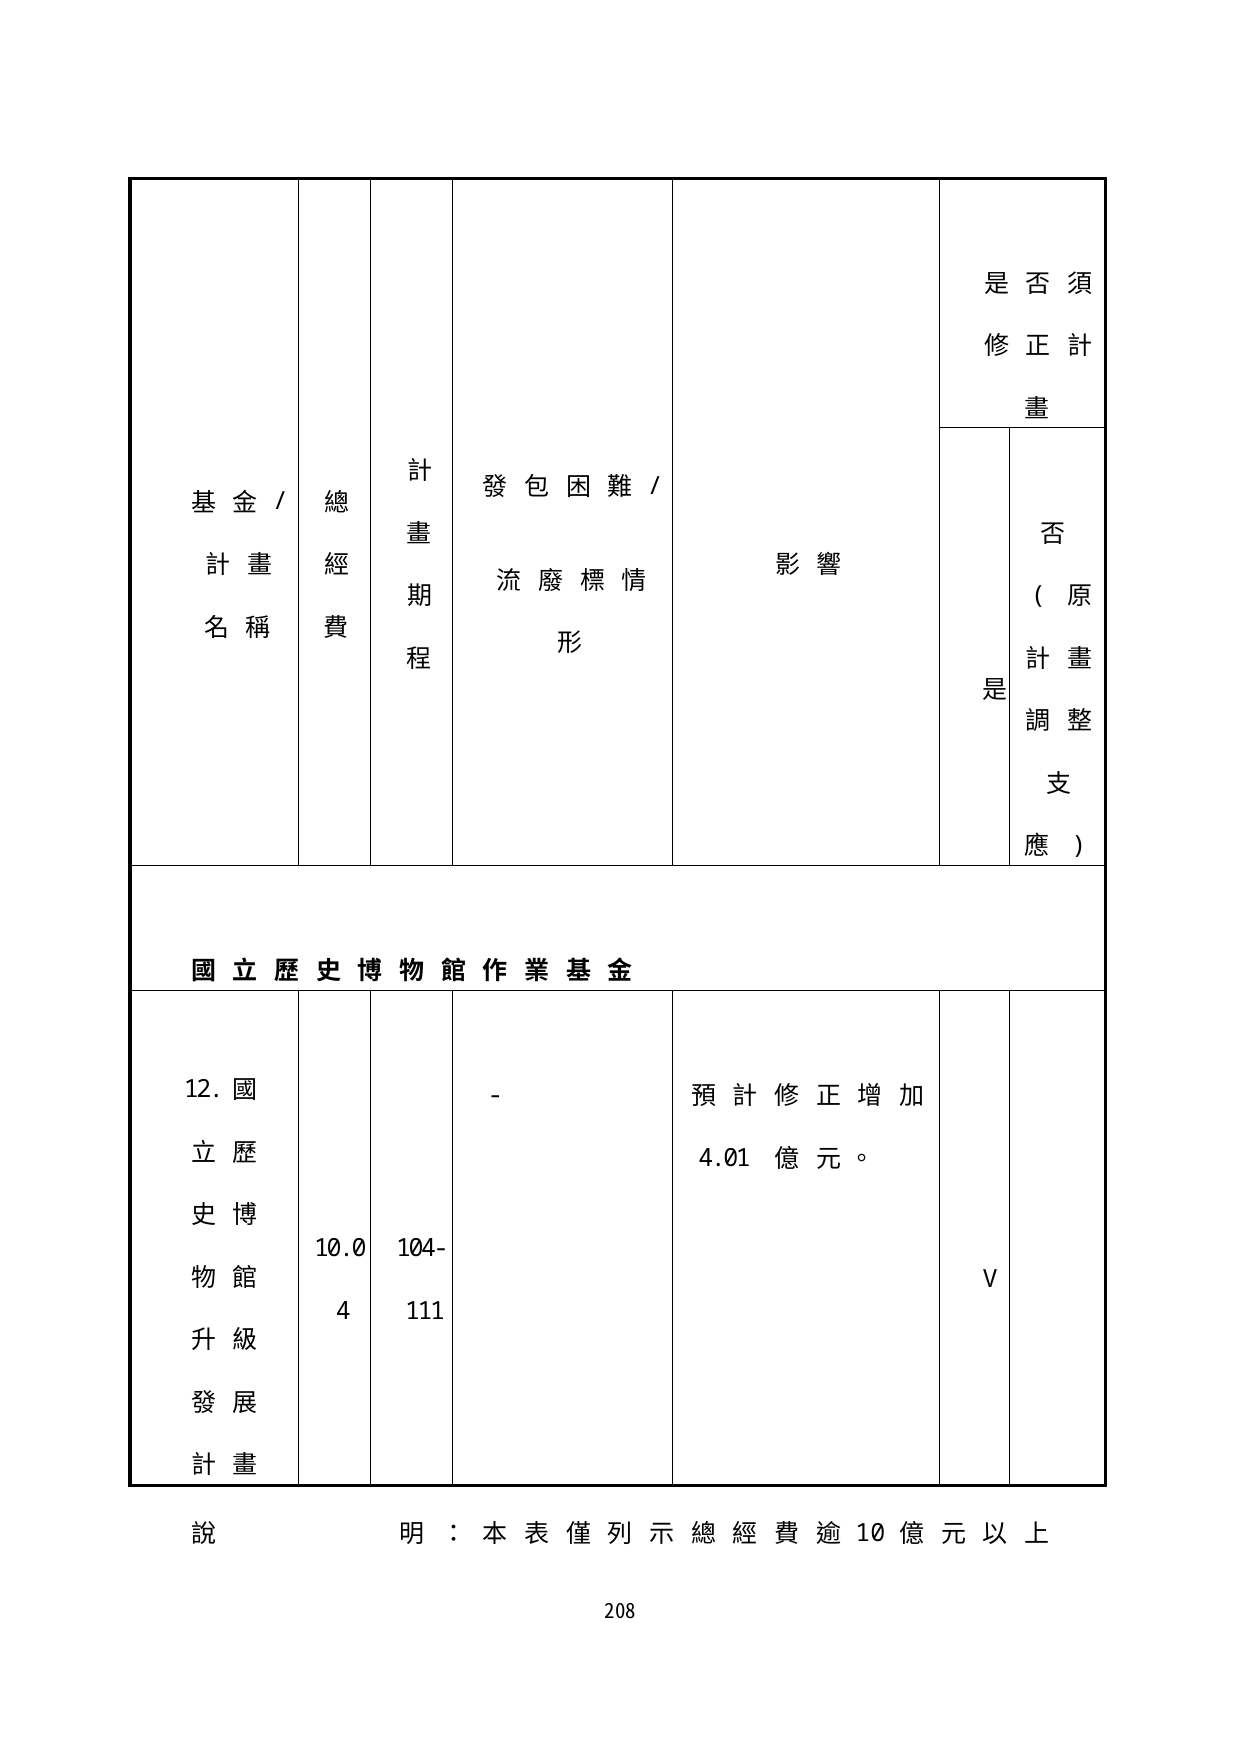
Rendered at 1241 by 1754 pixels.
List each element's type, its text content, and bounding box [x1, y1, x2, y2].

table_header 是否須修正計畫 [940, 180, 1104, 427]
table_cell V [940, 991, 1009, 1483]
table_cell 104-111 [371, 991, 452, 1483]
table_cell [1010, 991, 1104, 1483]
table_cell - [453, 991, 672, 1483]
table_cell 預計修正增加4.01億元。 [673, 991, 939, 1483]
table_header 影響 [673, 180, 939, 865]
table_header 計畫 期程 [371, 180, 452, 865]
table_header 總經費 [299, 180, 370, 865]
table_cell 10.04 [299, 991, 370, 1483]
table_header 發包困難/ 流廢標情形 [453, 180, 672, 865]
table_cell 是 [940, 428, 1009, 865]
table_cell 12.國立歷史博物館升級發展計畫 [132, 991, 298, 1483]
text 說 明：本表僅列示總經費逾10億元以上 [138, 1490, 1058, 1552]
table_cell 國立歷史博物館作業基金 [132, 866, 1104, 990]
table_cell 否(原計畫調整支應) [1010, 428, 1104, 865]
table_header 基金/計畫名稱 [132, 180, 298, 865]
